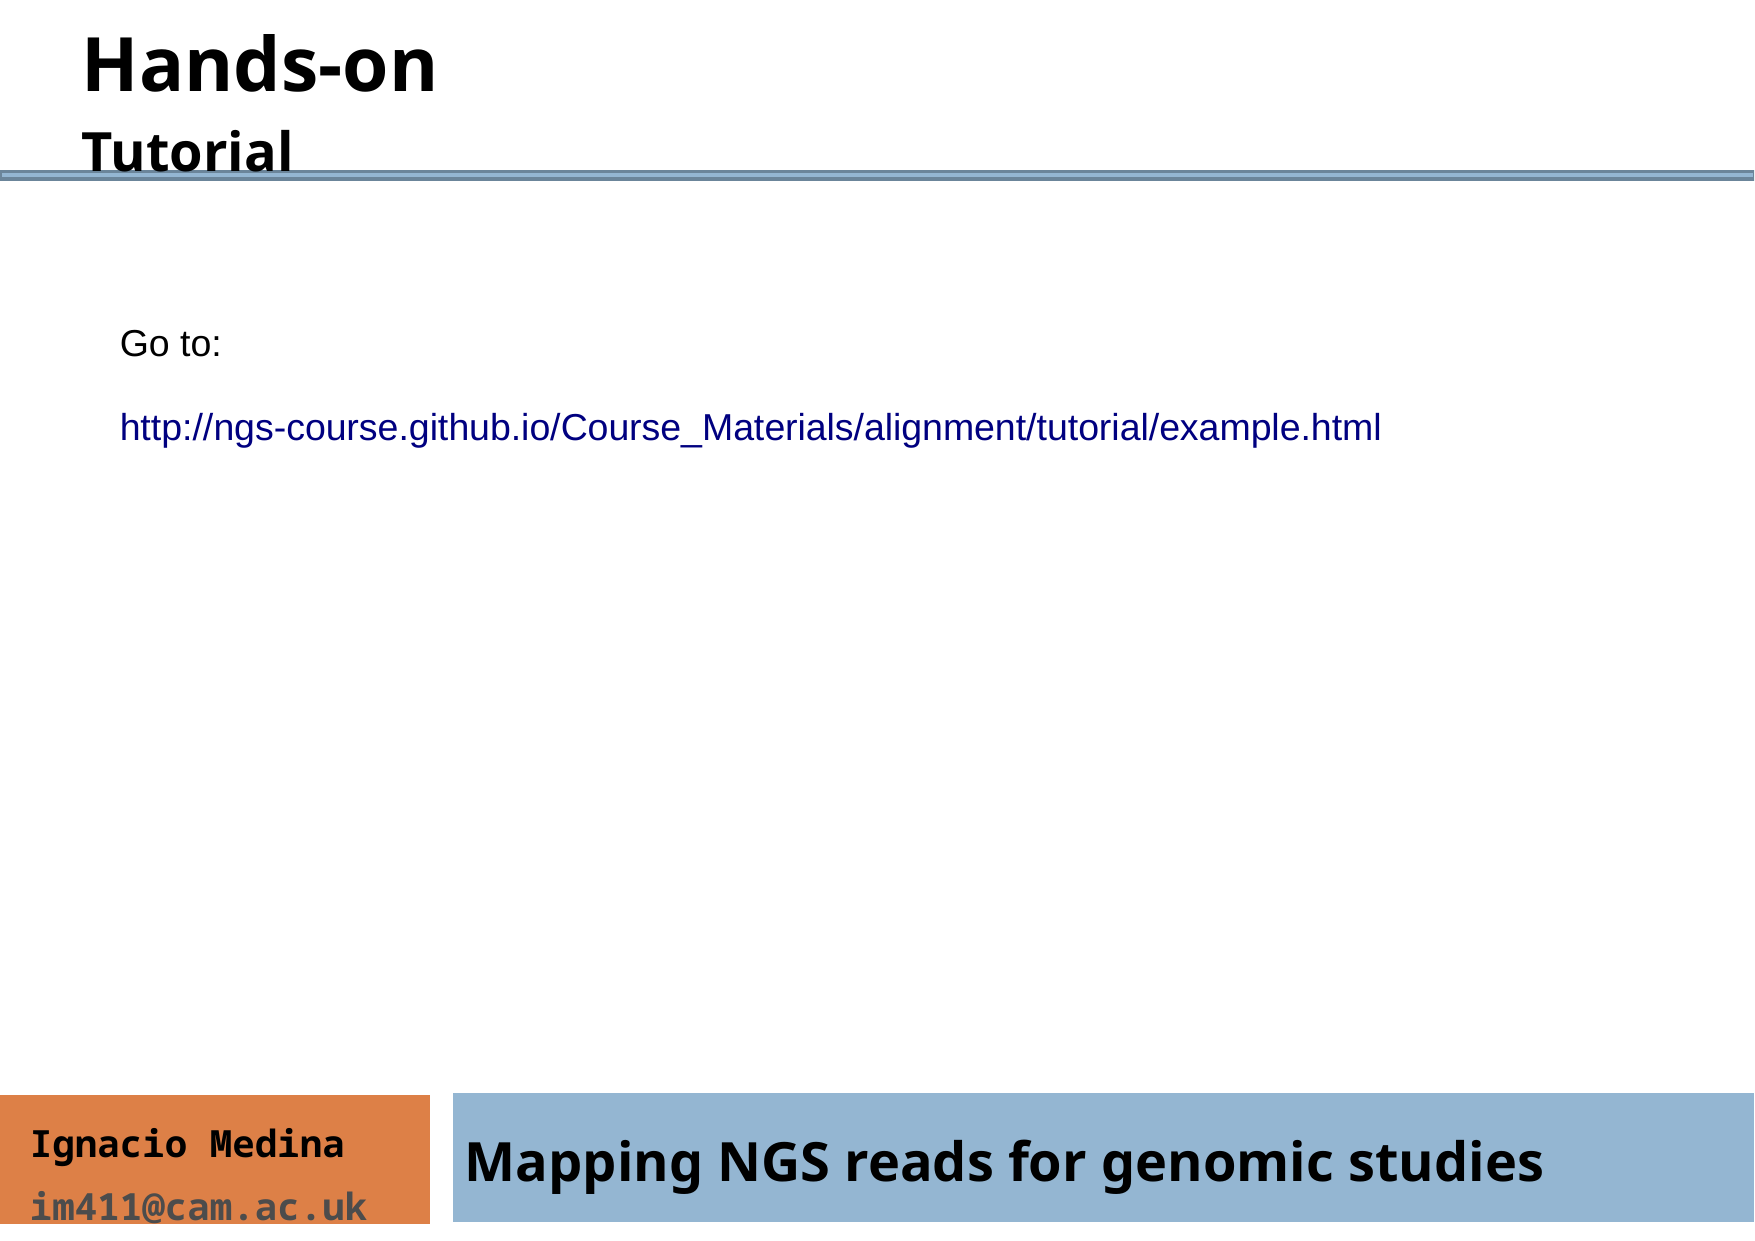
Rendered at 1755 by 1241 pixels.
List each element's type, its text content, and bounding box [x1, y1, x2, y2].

text_box Hands-on Tutorial [67, 3, 1688, 168]
text_box Mapping NGS reads for genomic studies [450, 1116, 1726, 1194]
text_box [0, 171, 1754, 179]
text_box Ignacio Medina im411@cam.ac.uk [15, 1110, 436, 1213]
text_box Go to: http://ngs-course.github.io/Course_Materials/alignment/tutorial/example.html [105, 315, 1711, 456]
